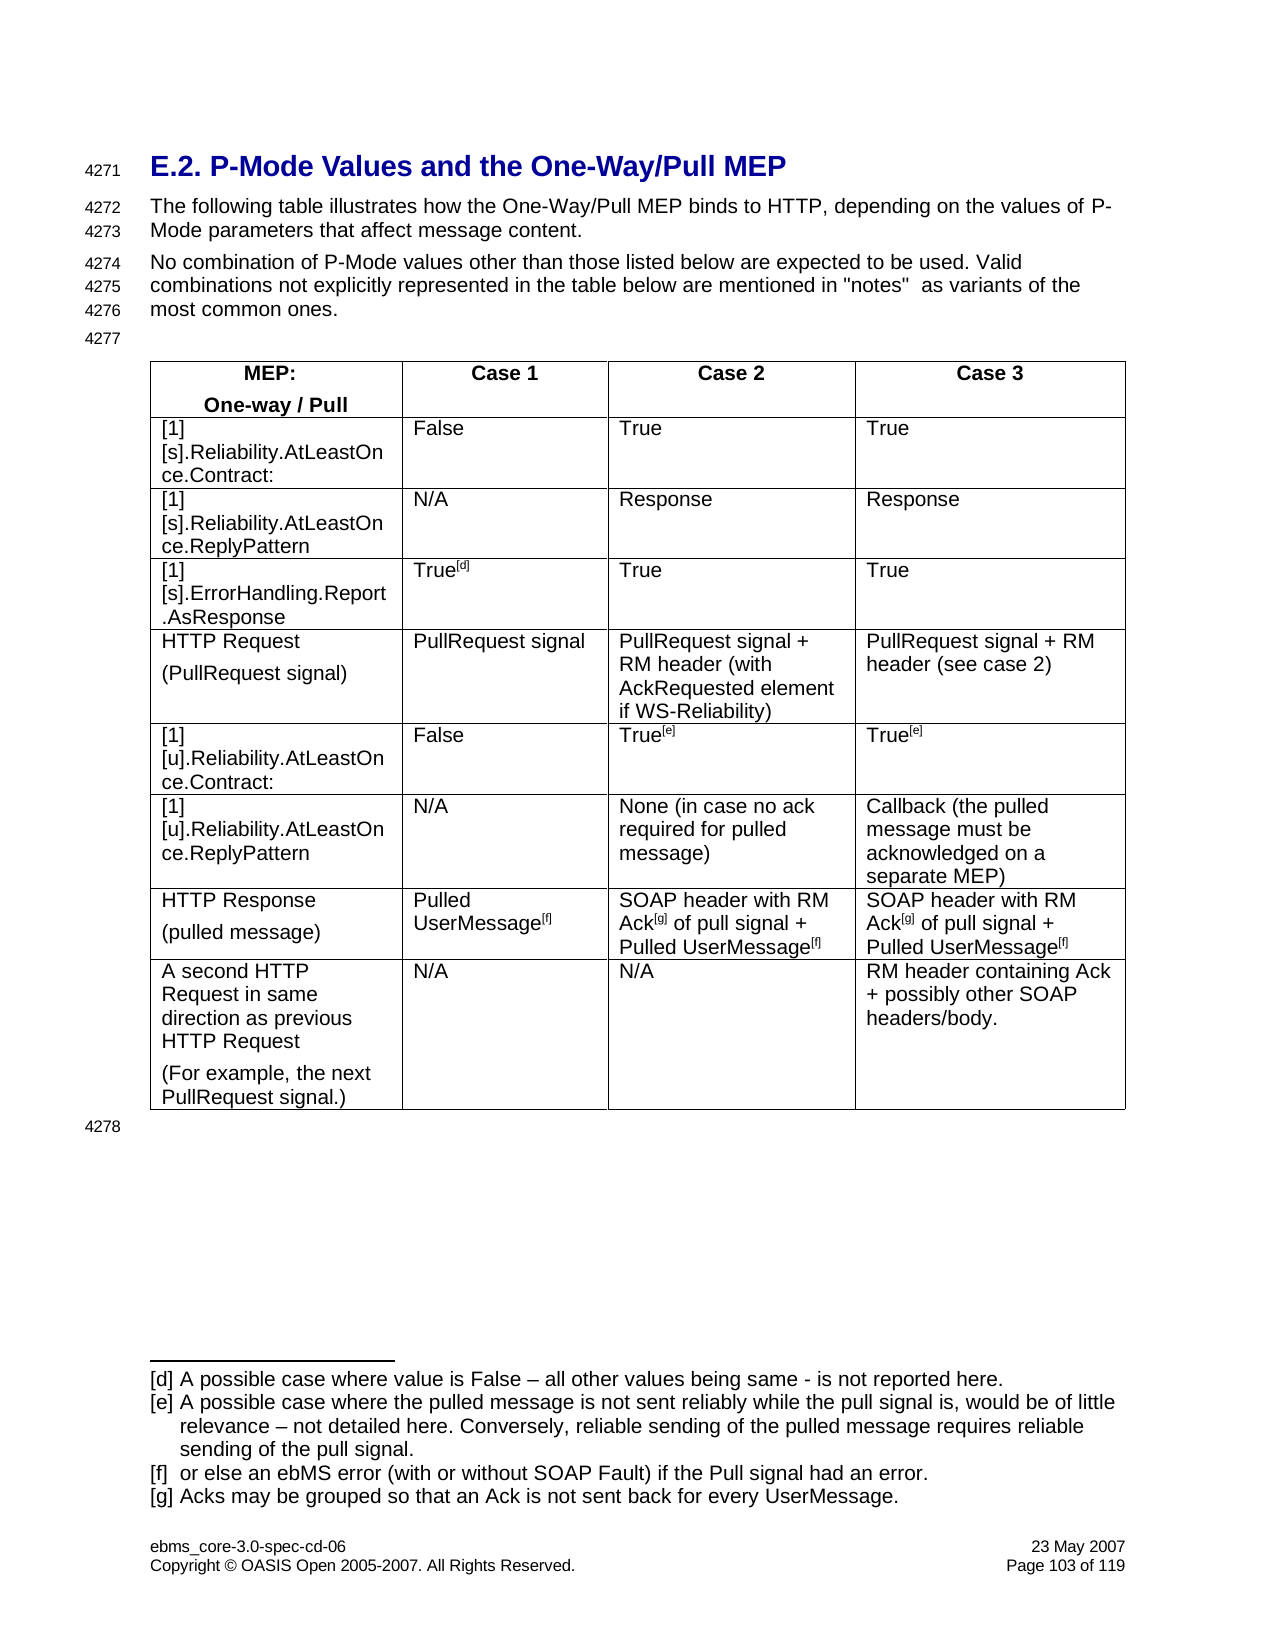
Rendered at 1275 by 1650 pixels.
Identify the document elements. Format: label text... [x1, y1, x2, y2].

table_cell True [609, 418, 855, 488]
table_cell False [403, 724, 607, 794]
table_header Case 2 [609, 362, 855, 417]
table_cell Response [609, 489, 855, 558]
table_cell [1][s].ErrorHandling.Report.AsResponse [151, 559, 402, 629]
table_cell SOAP header with RM Ack of pull signal + Pulled UserMessage[f] [609, 889, 855, 959]
table_cell True [403, 559, 607, 629]
table_cell [1][s].Reliability.AtLeastOnce.Contract: [151, 418, 402, 488]
table_header MEP: One-way / Pull [151, 362, 402, 417]
table_cell [1][s].Reliability.AtLeastOnce.ReplyPattern [151, 489, 402, 558]
table_cell Response [856, 489, 1125, 558]
table_cell N/A [403, 795, 607, 888]
table_cell SOAP header with RM Ack[g] of pull signal + Pulled UserMessage[f] [856, 889, 1125, 959]
table_cell N/A [403, 489, 607, 558]
table_cell True [609, 559, 855, 629]
table_cell None (in case no ack required for pulled message) [609, 795, 855, 888]
table_header Case 3 [856, 362, 1125, 417]
table_header Case 1 [403, 362, 607, 417]
table_cell PullRequest signal [403, 630, 607, 723]
table_cell Callback (the pulled message must be acknowledged on a separate MEP) [856, 795, 1125, 888]
text No combination of P-Mode values other than those listed below are expected to be used. Valid combinations not explicitly represented in the table below are mentioned in "notes" as variants of the most common ones. [150, 250, 1125, 321]
table_cell PullRequest signal + RM header (with AckRequested element if WS-Reliability) [609, 630, 855, 723]
table_cell True[e] [856, 724, 1125, 794]
table_cell [1][u].Reliability.AtLeastOnce.Contract: [151, 724, 402, 794]
table_cell True [609, 724, 855, 794]
table_cell HTTP Request (PullRequest signal) [151, 630, 402, 723]
subtitle P-Mode Values and the One-Way/Pull MEP [150, 150, 1125, 182]
text The following table illustrates how the One-Way/Pull MEP binds to HTTP, depending on the values of P-Mode parameters that affect message content. [150, 195, 1125, 242]
table_cell HTTP Response (pulled message) [151, 889, 402, 959]
table_cell N/A [403, 960, 607, 1109]
table_cell False [403, 418, 607, 488]
table_cell A second HTTP Request in same direction as previous HTTP Request (For example, the next PullRequest signal.) [151, 960, 402, 1109]
table_cell N/A [609, 960, 855, 1109]
table_cell Pulled UserMessage [403, 889, 607, 959]
table_cell PullRequest signal + RM header (see case 2) [856, 630, 1125, 723]
table_cell [1][u].Reliability.AtLeastOnce.ReplyPattern [151, 795, 402, 888]
table_cell True [856, 559, 1125, 629]
table_cell True [856, 418, 1125, 488]
table_cell RM header containing Ack + possibly other SOAP headers/body. [856, 960, 1125, 1109]
